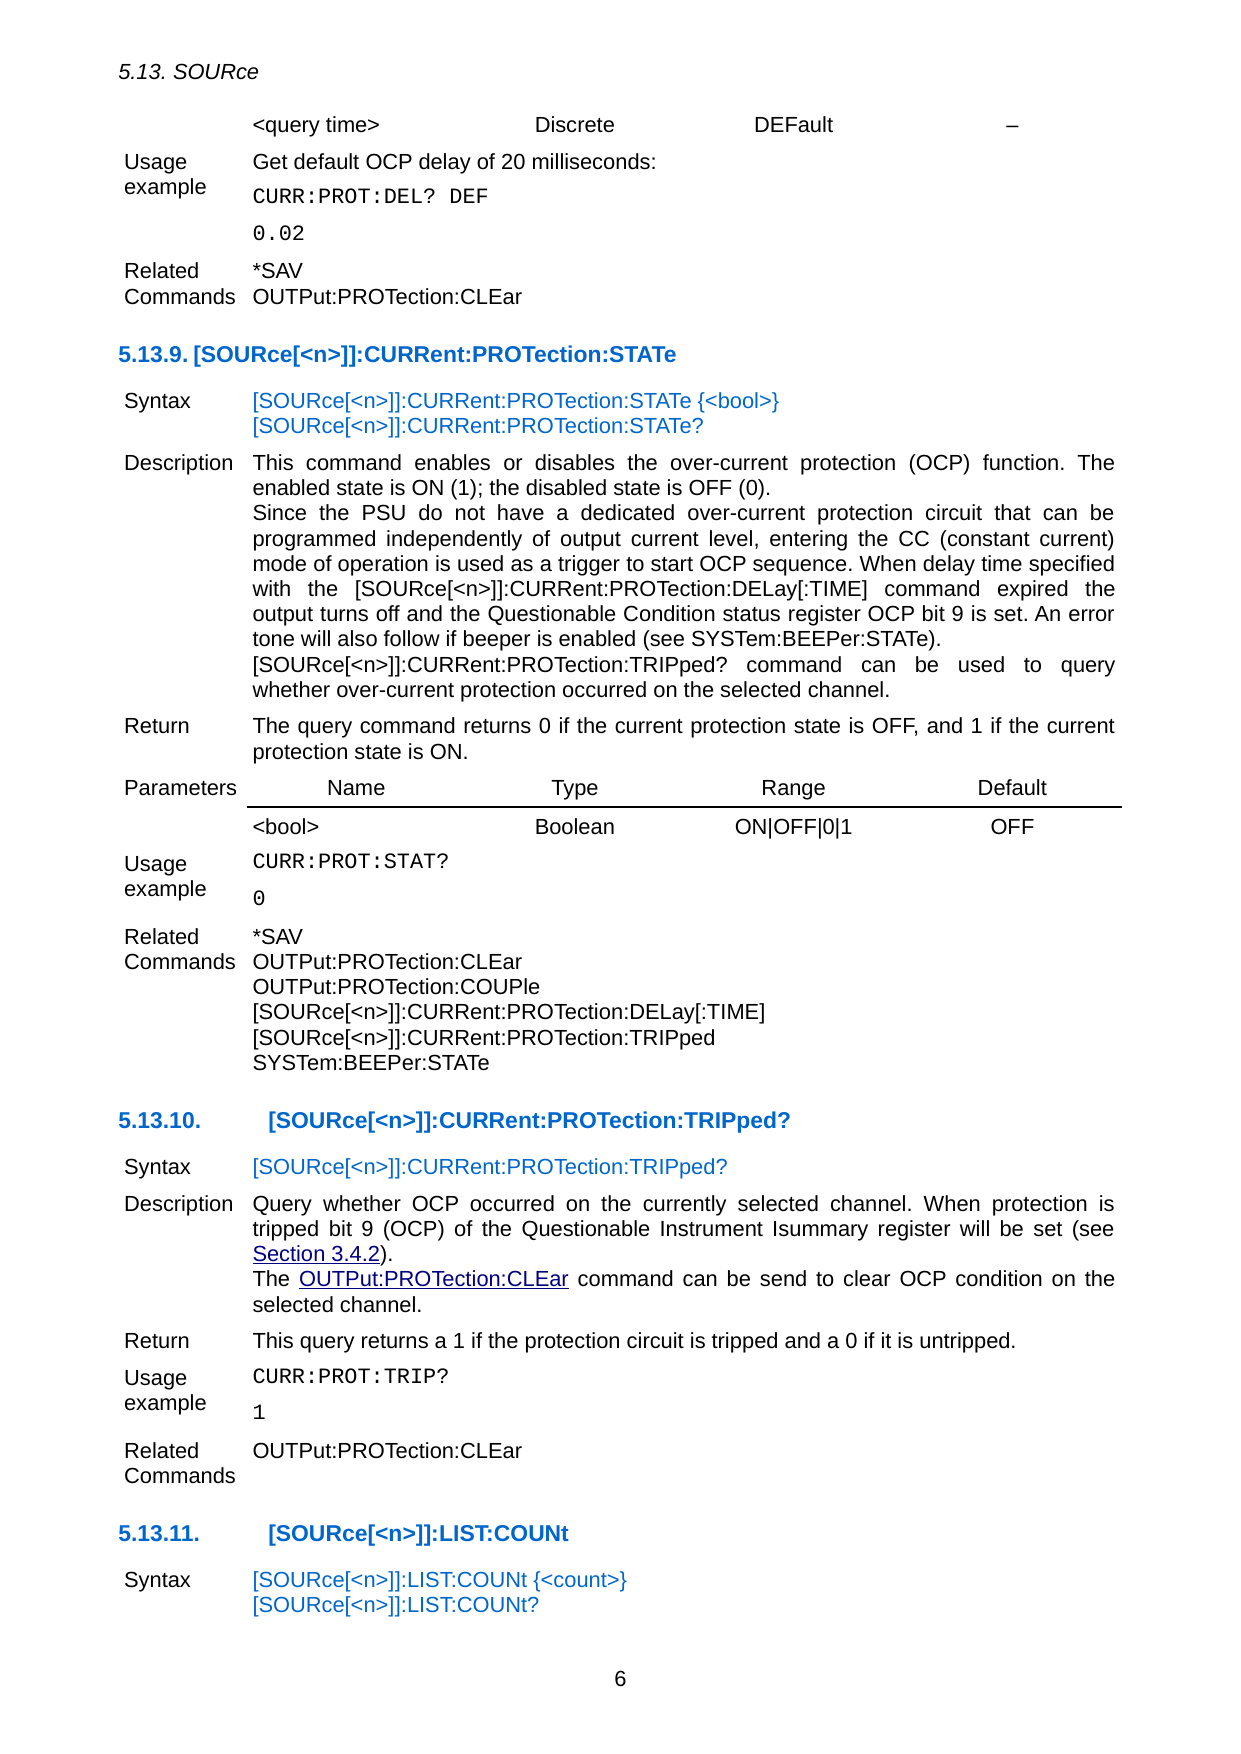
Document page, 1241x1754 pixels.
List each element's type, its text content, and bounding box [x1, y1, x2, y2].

table_cell This query returns a 1 if the protection circuit is tripped and a 0 if it is untripped. [247, 1323, 1122, 1359]
table_cell Related Commands [118, 1432, 247, 1494]
table_cell *SAV OUTPut:PROTection:CLEar OUTPut:PROTection:COUPle [SOURce[<n>]]:CURRent:PROTection:DELay[:TIME] [SOURce[<n>]]:CURRent:PROTection:TRIPped SYSTem:BEEPer:STATe [247, 918, 1122, 1081]
table_cell Return [118, 1323, 247, 1359]
table_cell Name [247, 770, 465, 806]
subtitle [SOURce[<n>]]:CURRent:PROTection:TRIPped? [118, 1107, 1122, 1133]
table_cell Usage example [118, 1359, 247, 1432]
table_cell <bool> [247, 808, 465, 845]
table_cell OUTPut:PROTection:CLEar [247, 1432, 1122, 1494]
table_cell Parameters [118, 770, 247, 845]
table_cell The query command returns 0 if the current protection state is OFF, and 1 if the current protection state is ON. [247, 708, 1122, 769]
table_cell Range [684, 770, 903, 806]
table_header [SOURce[<n>]]:LIST:COUNt {<count>} [SOURce[<n>]]:LIST:COUNt? [247, 1561, 1122, 1623]
table_cell Boolean [465, 808, 684, 845]
table_cell Description [118, 1185, 247, 1322]
table_header Syntax [118, 382, 247, 444]
table_cell Usage example [118, 845, 247, 918]
table_header [SOURce[<n>]]:CURRent:PROTection:TRIPped? [247, 1148, 1122, 1185]
table_cell Type [465, 770, 684, 806]
table_cell CURR:PROT:STAT? 0 [247, 845, 1122, 918]
table_cell <query time> [247, 106, 465, 143]
table_cell *SAV OUTPut:PROTection:CLEar [247, 253, 1122, 314]
table_cell DEFault [684, 106, 903, 143]
table_header Syntax [118, 1148, 247, 1185]
table_cell – [903, 106, 1122, 143]
table_header Syntax [118, 1561, 247, 1623]
table_cell Description [118, 444, 247, 708]
table_cell Related Commands [118, 253, 247, 314]
table_cell Discrete [465, 106, 684, 143]
table_cell Default [903, 770, 1122, 806]
table_cell Related Commands [118, 918, 247, 1081]
table_cell CURR:PROT:TRIP? 1 [247, 1359, 1122, 1432]
table_cell ON|OFF|0|1 [684, 808, 903, 845]
table_header [SOURce[<n>]]:CURRent:PROTection:STATe {<bool>} [SOURce[<n>]]:CURRent:PROTection:STATe? [247, 382, 1122, 444]
table_cell This command enables or disables the over-current protection (OCP) function. The enabled state is ON (1); the disabled state is OFF (0). Since the PSU do not have a dedicated over-current protection circuit that can be programmed independently of output current level, entering the CC (constant current) mode of operation is used as a trigger to start OCP sequence. When delay time specified with the [SOURce[<n>]]:CURRent:PROTection:DELay[:TIME] command expired the output turns off and the Questionable Condition status register OCP bit 9 is set. An error tone will also follow if beeper is enabled (see SYSTem:BEEPer:STATe). [SOURce[<n>]]:CURRent:PROTection:TRIPped? command can be used to query whether over-current protection occurred on the selected channel. [247, 444, 1122, 708]
table_cell Usage example [118, 143, 247, 253]
subtitle [SOURce[<n>]]:CURRent:PROTection:STATe [118, 341, 1122, 367]
table_cell OFF [903, 808, 1122, 845]
table_cell Query whether OCP occurred on the currently selected channel. When protection is tripped bit 9 (OCP) of the Questionable Instrument Isummary register will be set (see Section 3.4.2). The OUTPut:PROTection:CLEar command can be send to clear OCP condition on the selected channel. [247, 1185, 1122, 1322]
table_cell [118, 106, 247, 143]
table_cell Return [118, 708, 247, 769]
table_cell Get default OCP delay of 20 milliseconds: CURR:PROT:DEL? DEF 0.02 [247, 143, 1122, 253]
